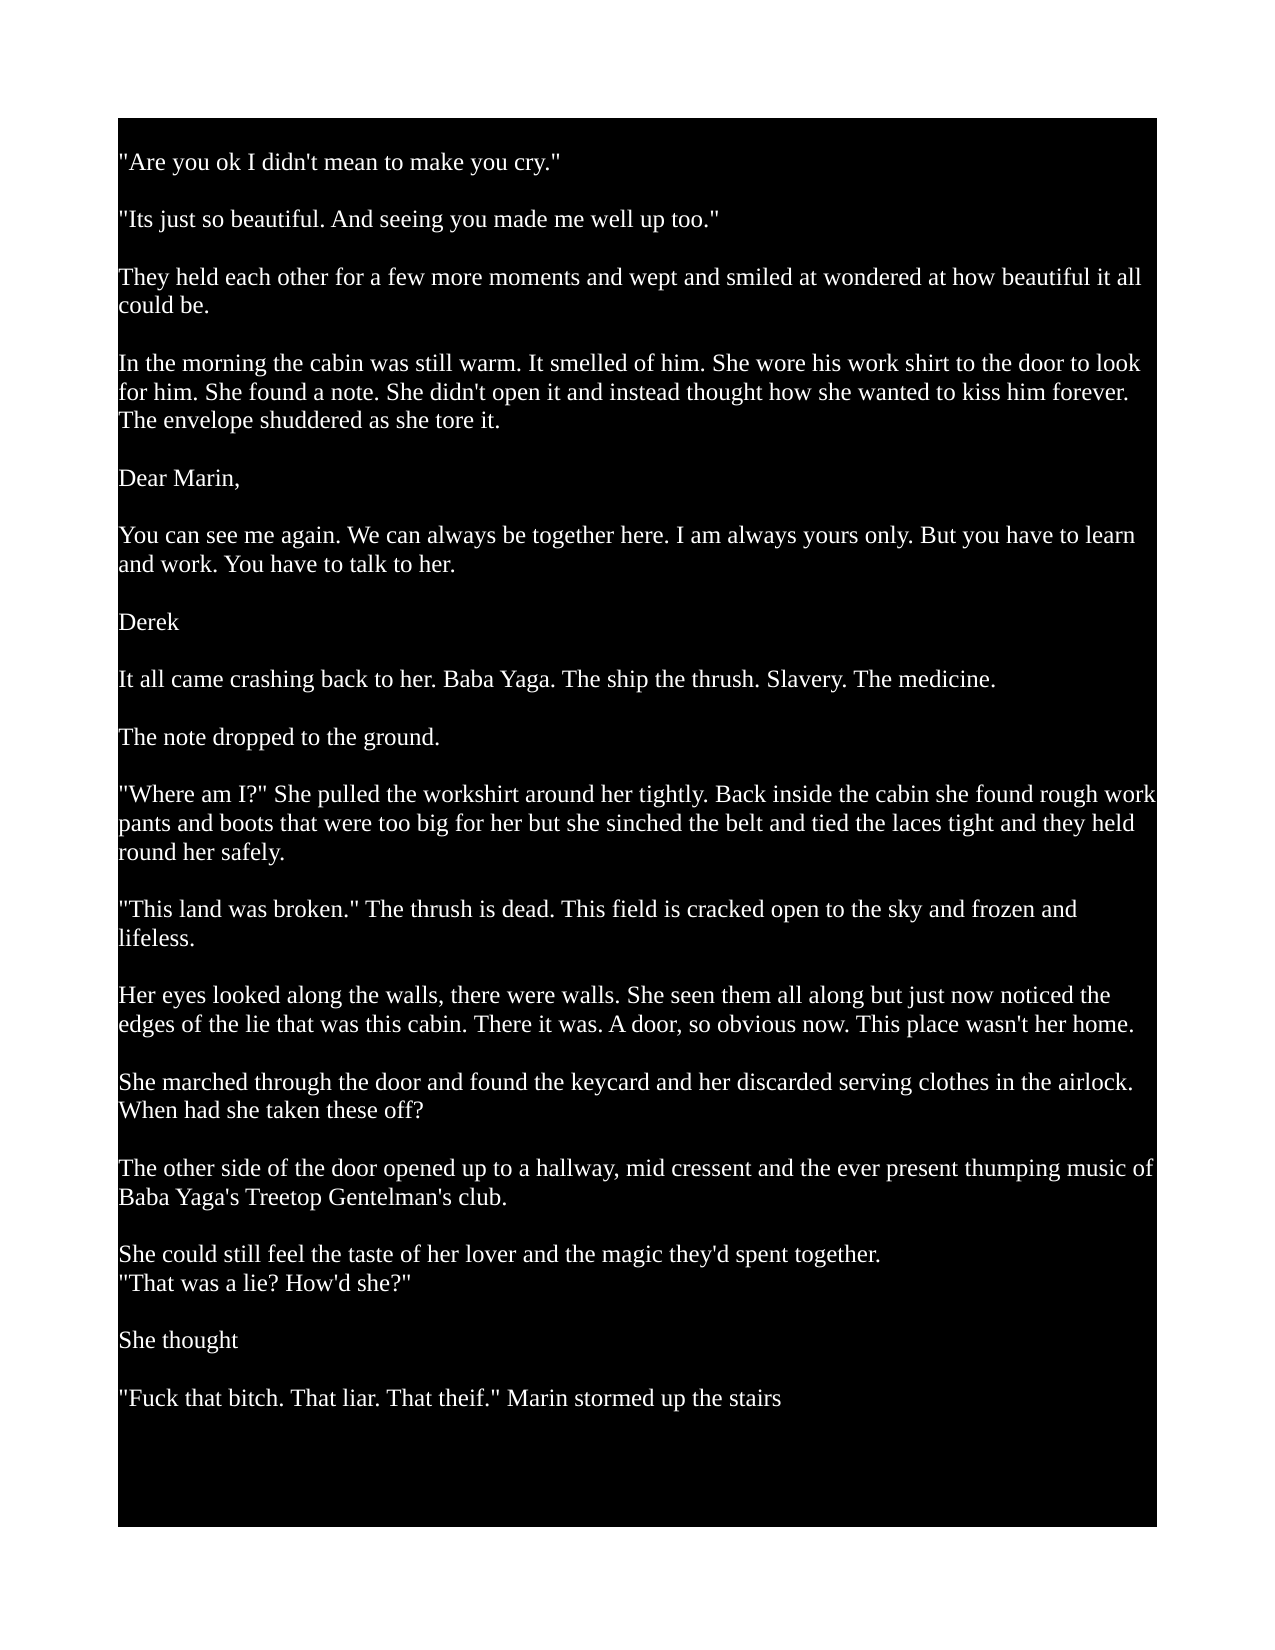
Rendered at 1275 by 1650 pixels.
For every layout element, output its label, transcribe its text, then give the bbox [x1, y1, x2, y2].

text "Fuck that bitch. That liar. That theif." Marin stormed up the stairs [118, 1383, 1157, 1412]
text Derek [118, 607, 1157, 636]
text It all came crashing back to her. Baba Yaga. The ship the thrush. Slavery. The medicine. [118, 664, 1157, 693]
text "Are you ok I didn't mean to make you cry." "Its just so beautiful. And seeing you made me well up too." [118, 118, 1157, 233]
text Her eyes looked along the walls, there were walls. She seen them all along but just now noticed the edges of the lie that was this cabin. There it was. A door, so obvious now. This place wasn't her home. [118, 981, 1157, 1038]
text She thought [118, 1326, 1157, 1354]
text The note dropped to the ground. "Where am I?" She pulled the workshirt around her tightly. Back inside the cabin she found rough work pants and boots that were too big for her but she sinched the belt and tied the laces tight and they held round her safely. "This land was broken." The thrush is dead. This field is cracked open to the sky and frozen and lifeless. [118, 722, 1157, 952]
text They held each other for a few more moments and wept and smiled at wondered at how beautiful it all could be. In the morning the cabin was still warm. It smelled of him. She wore his work shirt to the door to look for him. She found a note. She didn't open it and instead thought how she wanted to kiss him forever. The envelope shuddered as she tore it. Dear Marin, You can see me again. We can always be together here. I am always yours only. But you have to learn and work. You have to talk to her. [118, 262, 1157, 578]
text She marched through the door and found the keycard and her discarded serving clothes in the airlock. When had she taken these off? The other side of the door opened up to a hallway, mid cressent and the ever present thumping music of Baba Yaga's Treetop Gentelman's club. [118, 1067, 1157, 1211]
text She could still feel the taste of her lover and the magic they'd spent together. "That was a lie? How'd she?" [118, 1239, 1157, 1297]
